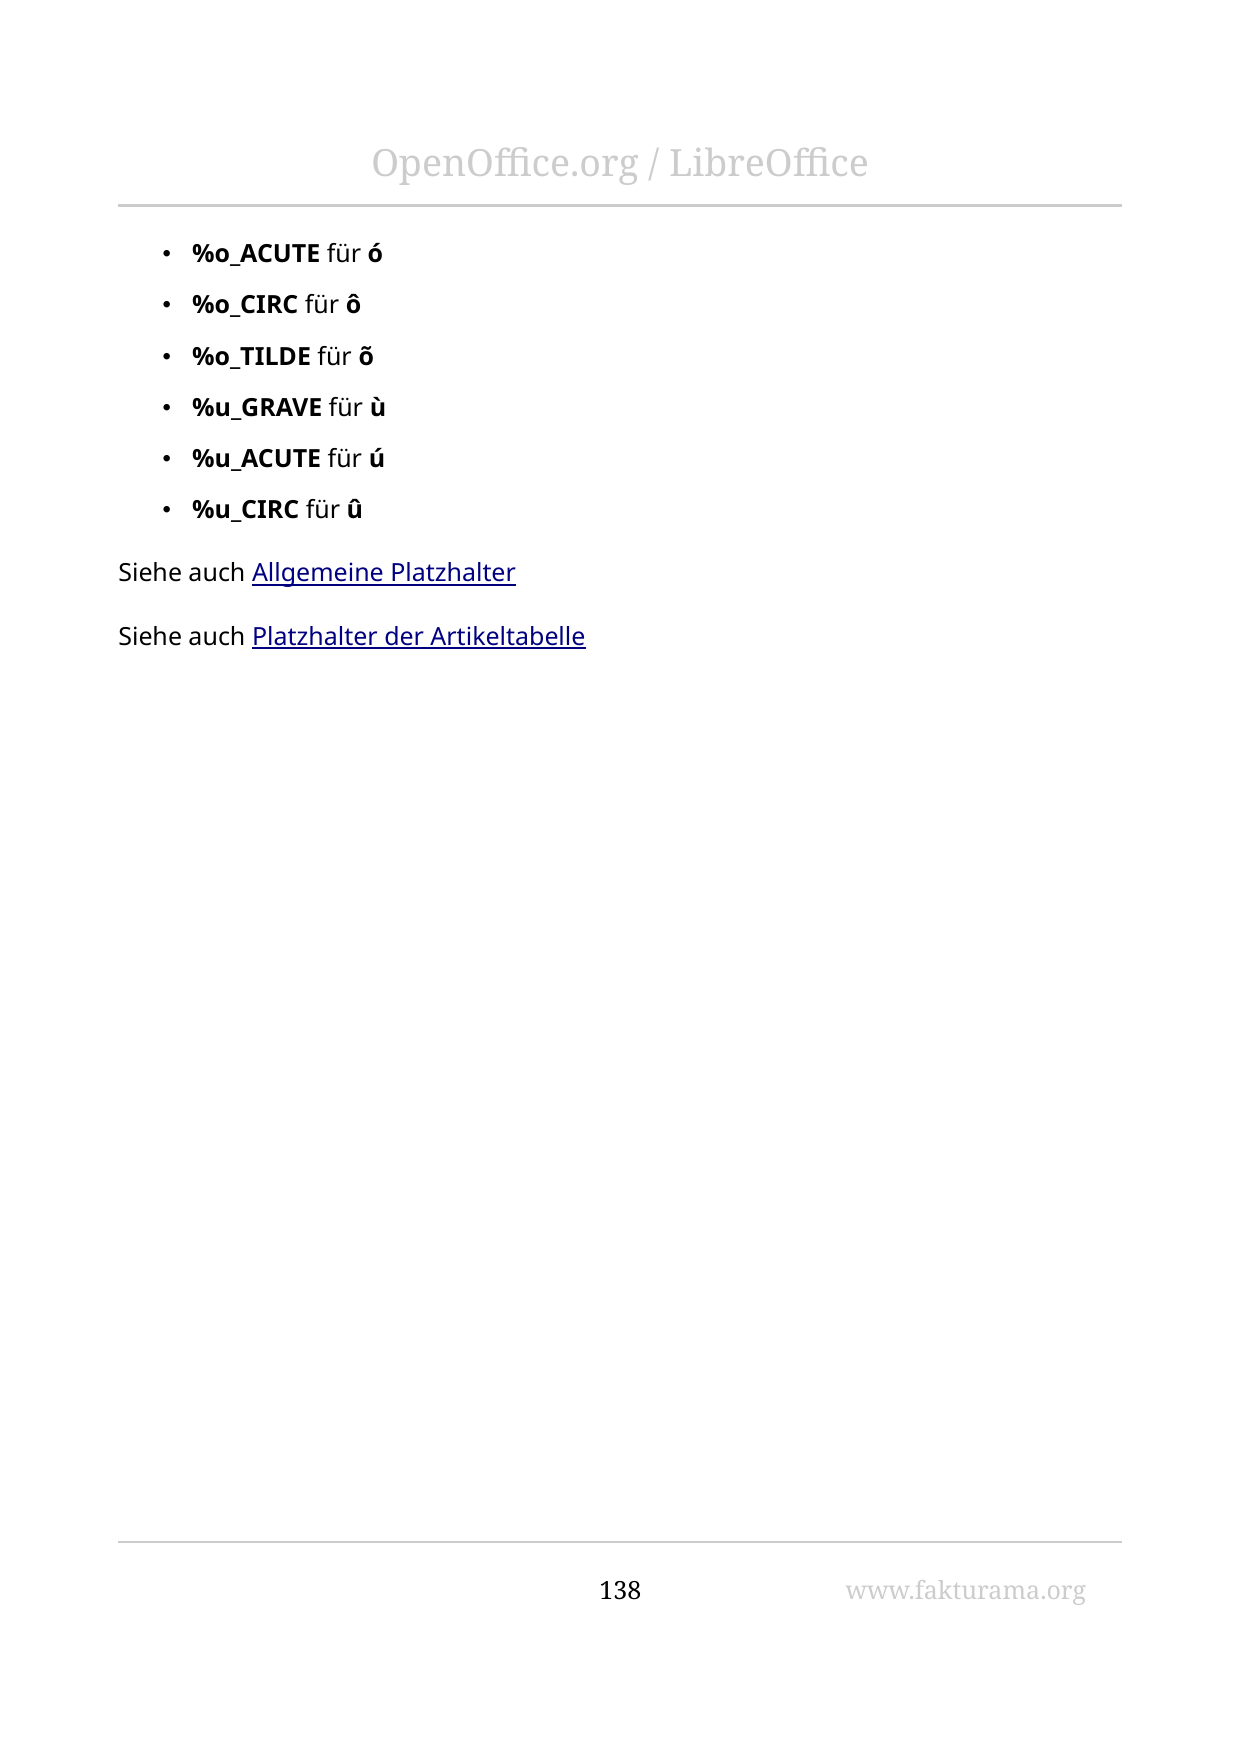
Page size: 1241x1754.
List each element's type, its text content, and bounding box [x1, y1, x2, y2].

list %u_CIRC für û [162, 491, 1122, 525]
list %o_CIRC für ô [162, 287, 1122, 321]
list %o_ACUTE für ó [162, 236, 1122, 270]
list %u_ACUTE für ú [162, 440, 1122, 474]
text Siehe auch Platzhalter der Artikeltabelle [118, 618, 1122, 652]
text Siehe auch Allgemeine Platzhalter [118, 555, 1122, 589]
list %o_TILDE für õ [162, 338, 1122, 372]
list %u_GRAVE für ù [162, 389, 1122, 423]
